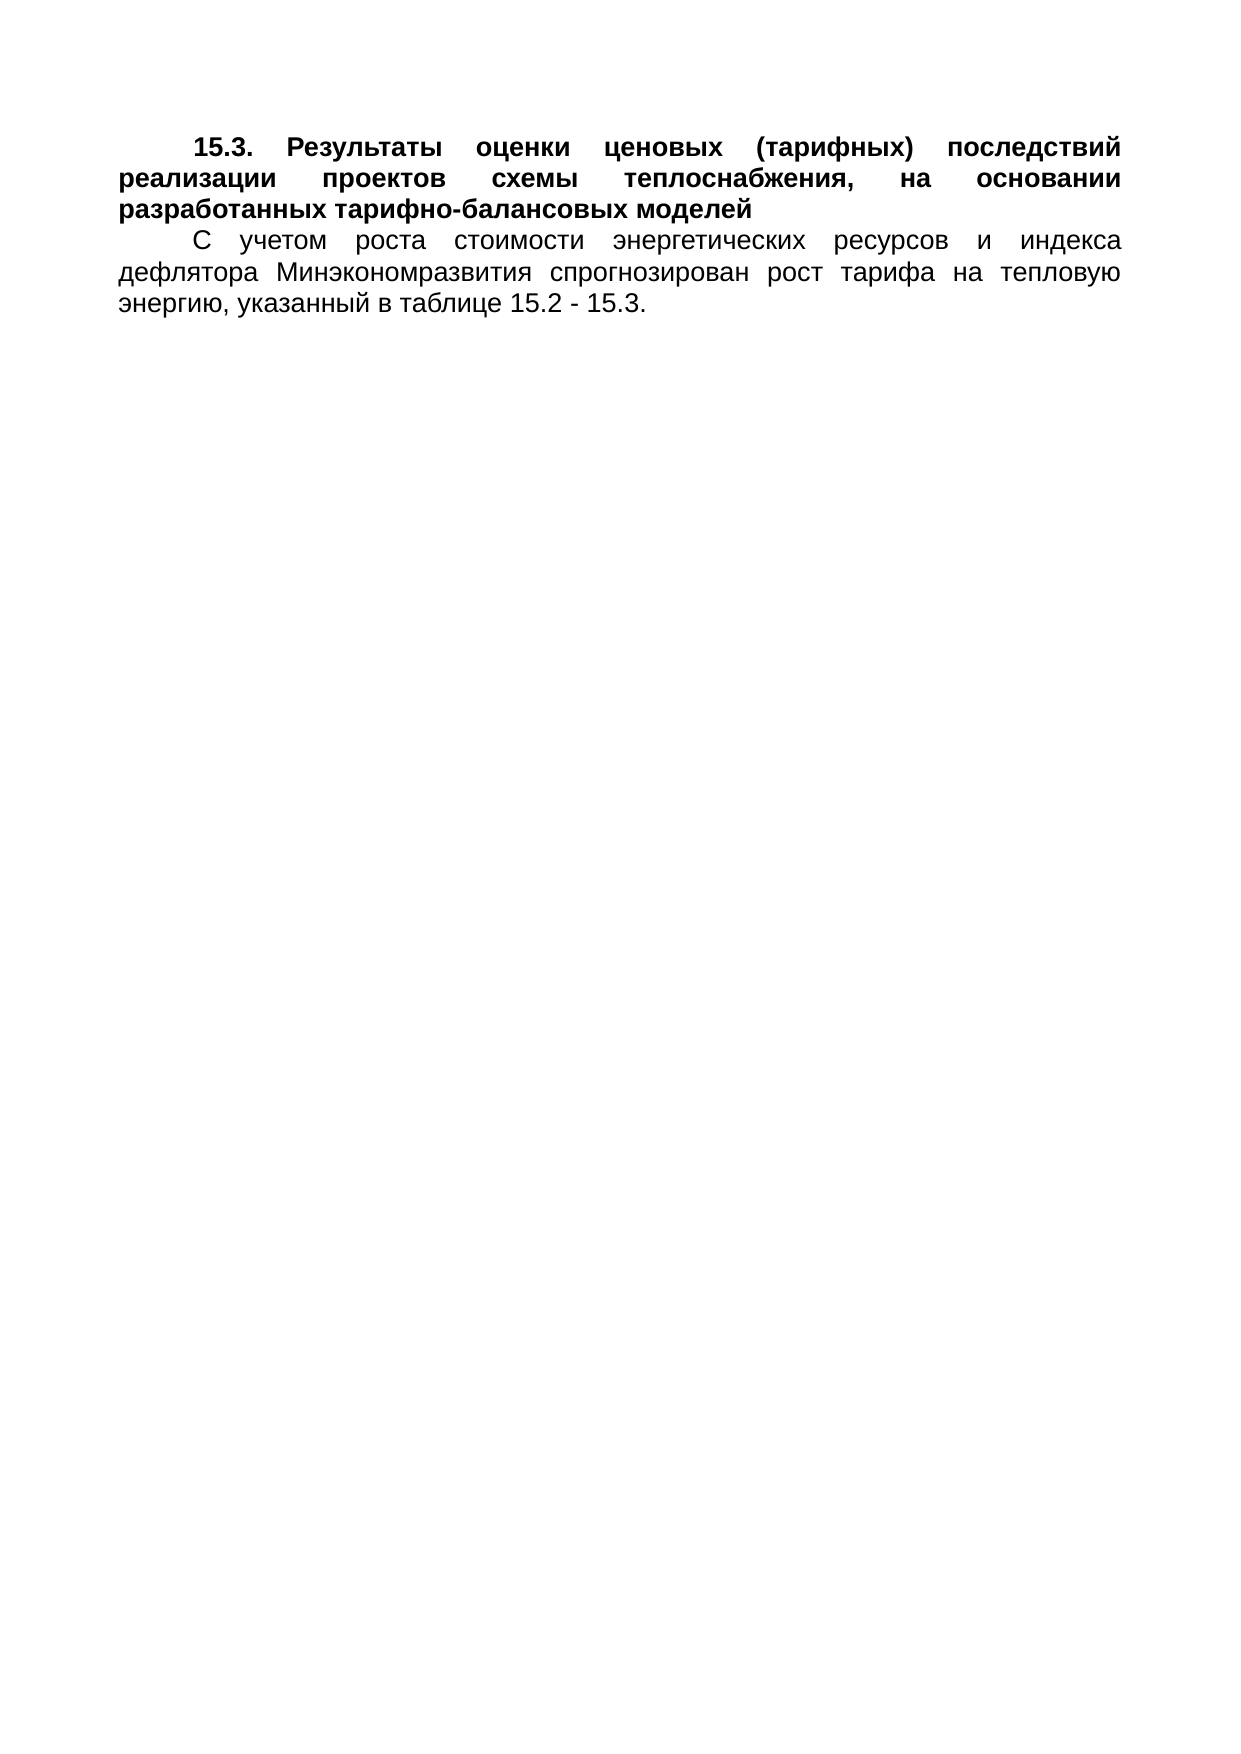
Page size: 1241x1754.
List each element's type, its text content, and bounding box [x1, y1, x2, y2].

list С учетом роста стоимости энергетических ресурсов и индекса дефлятора Минэкономразвития спрогнозирован рост тарифа на тепловую энергию, указанный в таблице 15.2 - 15.3. [118, 224, 1122, 318]
subtitle 15.3. Результаты оценки ценовых (тарифных) последствий реализации проектов схемы теплоснабжения, на основании разработанных тарифно-балансовых моделей [118, 131, 1122, 224]
